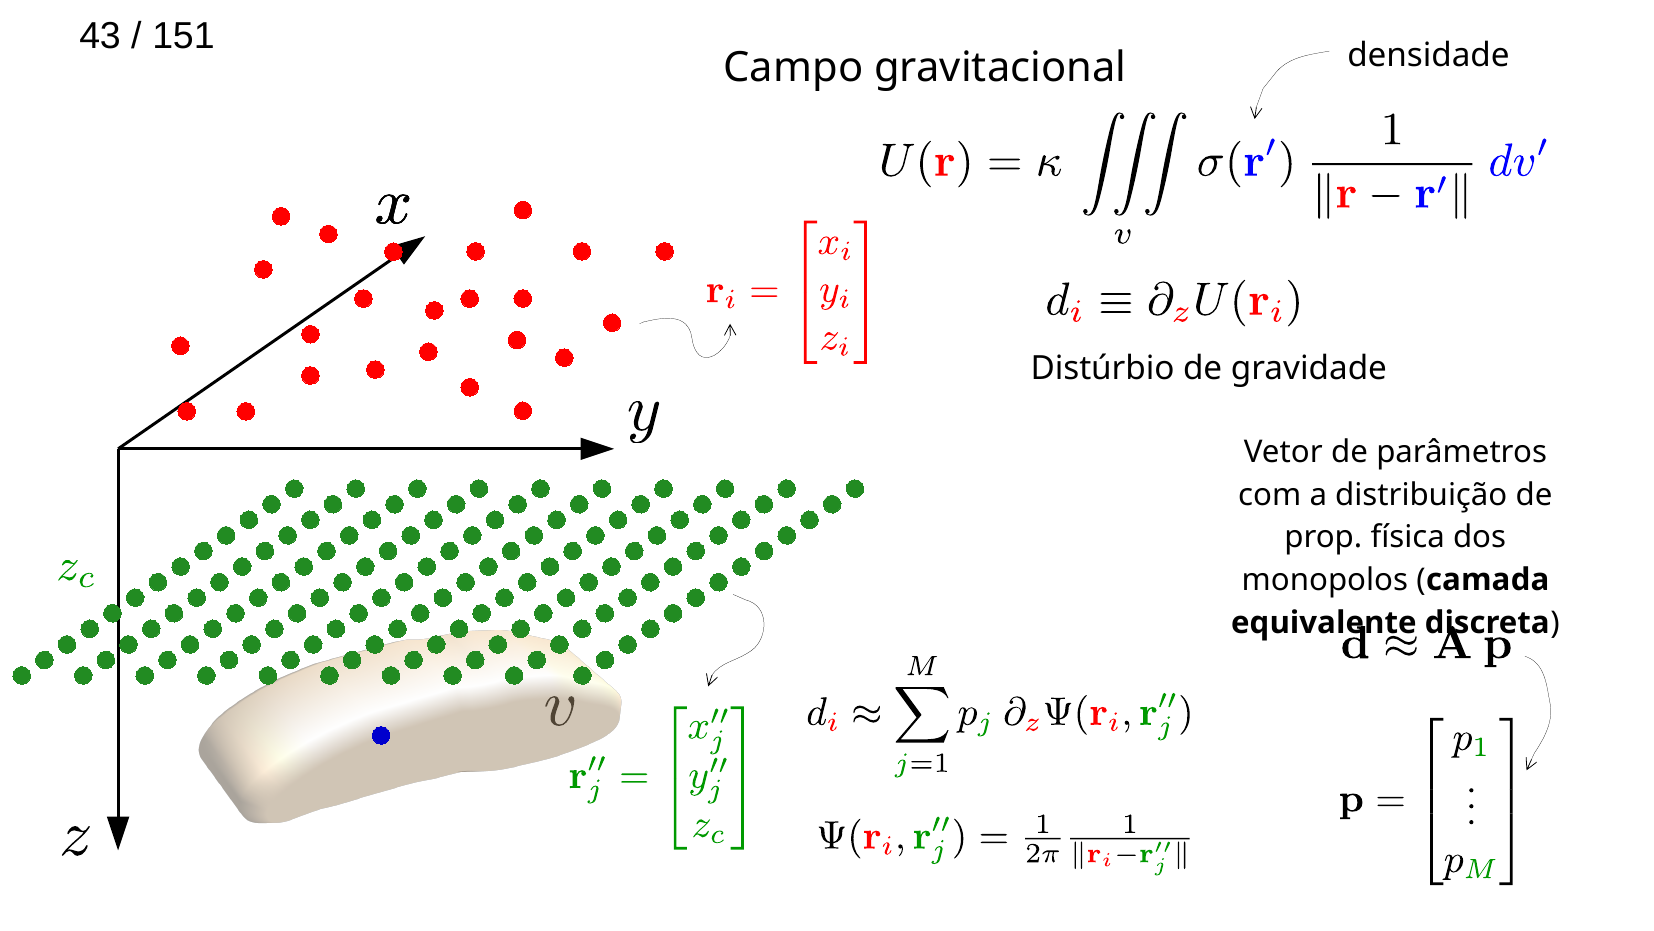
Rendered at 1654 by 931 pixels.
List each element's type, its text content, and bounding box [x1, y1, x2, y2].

text_box [557, 588, 575, 607]
text_box [472, 604, 491, 623]
text_box [301, 366, 320, 385]
text_box [505, 666, 523, 685]
text_box [254, 260, 273, 279]
text_box [249, 588, 268, 607]
picture [374, 194, 413, 224]
text_box [385, 495, 404, 514]
text_box [12, 666, 31, 685]
text_box [366, 360, 385, 379]
text_box [440, 542, 459, 560]
text_box [181, 635, 199, 654]
text_box [135, 666, 154, 685]
text_box [427, 635, 446, 654]
text_box [217, 526, 235, 545]
text_box [550, 635, 569, 654]
text_box [514, 401, 532, 420]
text_box [670, 510, 689, 529]
text_box [755, 495, 773, 514]
text_box [142, 619, 161, 638]
text_box [541, 557, 559, 576]
text_box [573, 242, 591, 261]
text_box [573, 666, 592, 685]
text_box [631, 495, 650, 514]
picture [816, 814, 1190, 876]
text_box Vetor de parâmetros com a distribuição de prop. física dos monopolos (camada equivalente discreta) [1216, 421, 1583, 622]
text_box [327, 619, 345, 638]
text_box [755, 542, 773, 560]
text_box [265, 619, 284, 638]
text_box [187, 588, 206, 607]
text_box [823, 495, 842, 514]
text_box [447, 495, 466, 514]
text_box [404, 651, 423, 669]
text_box [463, 526, 482, 545]
text_box [495, 588, 514, 607]
text_box [625, 542, 644, 560]
text_box [158, 651, 177, 669]
text_box [349, 604, 368, 623]
text_box [518, 573, 537, 592]
text_box [593, 479, 611, 498]
text_box [35, 651, 54, 669]
text_box [288, 604, 306, 623]
text_box [171, 336, 190, 355]
text_box [388, 619, 407, 638]
text_box [242, 635, 261, 654]
text_box [310, 588, 329, 607]
text_box [450, 619, 468, 638]
text_box [103, 604, 122, 623]
text_box [488, 635, 507, 654]
text_box [709, 526, 728, 545]
text_box [618, 588, 637, 607]
text_box [301, 510, 320, 529]
text_box [655, 242, 674, 261]
text_box [586, 526, 605, 545]
text_box [555, 348, 574, 367]
text_box [236, 402, 255, 421]
text_box [119, 635, 138, 654]
text_box [511, 619, 530, 638]
text_box [434, 588, 452, 607]
text_box [641, 619, 660, 638]
picture [59, 826, 93, 856]
text_box [149, 573, 167, 592]
text_box [502, 542, 520, 560]
text_box [384, 242, 403, 261]
text_box [525, 526, 543, 545]
text_box [356, 557, 375, 576]
text_box [272, 573, 290, 592]
text_box [346, 479, 365, 498]
picture [1340, 626, 1513, 668]
picture [566, 704, 759, 852]
text_box [424, 510, 443, 529]
text_box [579, 573, 598, 592]
text_box [603, 313, 621, 332]
text_box Campo gravitacional [708, 29, 1112, 91]
text_box [460, 378, 479, 397]
text_box [395, 573, 413, 592]
text_box [382, 666, 400, 685]
text_box [716, 479, 734, 498]
text_box [470, 479, 488, 498]
text_box [285, 479, 304, 498]
text_box [220, 651, 238, 669]
text_box [570, 495, 589, 514]
text_box [194, 542, 213, 560]
text_box [456, 573, 475, 592]
text_box [301, 325, 320, 344]
text_box [319, 225, 338, 243]
text_box [177, 402, 196, 421]
text_box [419, 342, 438, 361]
text_box [58, 635, 76, 654]
text_box [324, 495, 342, 514]
text_box [777, 526, 796, 545]
text_box [693, 495, 712, 514]
text_box [595, 604, 614, 623]
text_box [379, 542, 397, 560]
text_box [262, 495, 281, 514]
text_box [709, 573, 728, 592]
text_box [126, 588, 145, 607]
text_box [333, 573, 352, 592]
text_box [563, 542, 582, 560]
text_box [197, 666, 216, 685]
text_box [417, 557, 436, 576]
text_box [664, 557, 682, 576]
text_box [513, 289, 532, 308]
text_box [686, 588, 705, 607]
text_box [800, 510, 819, 529]
text_box [278, 526, 297, 545]
text_box [408, 479, 427, 498]
text_box [354, 289, 373, 308]
text_box [411, 604, 430, 623]
text_box [259, 666, 277, 685]
text_box [686, 542, 705, 560]
text_box <number> / 151 [0, 0, 196, 71]
text_box [777, 479, 796, 498]
text_box [641, 573, 660, 592]
text_box [372, 726, 390, 745]
text_box [466, 242, 485, 261]
text_box [732, 557, 751, 576]
text_box [534, 604, 553, 623]
text_box [547, 510, 566, 529]
text_box [343, 651, 361, 669]
picture [56, 560, 95, 588]
text_box [508, 331, 526, 349]
text_box [618, 635, 637, 654]
text_box [573, 619, 592, 638]
text_box Distúrbio de gravidade [1015, 336, 1380, 388]
text_box [226, 604, 245, 623]
text_box [732, 510, 751, 529]
text_box [233, 557, 252, 576]
text_box [165, 604, 183, 623]
text_box [425, 301, 444, 320]
text_box [508, 495, 527, 514]
text_box [272, 207, 290, 226]
text_box [317, 542, 336, 560]
picture [806, 656, 1194, 778]
text_box [460, 289, 479, 308]
text_box [479, 557, 498, 576]
text_box [654, 479, 673, 498]
text_box [365, 635, 384, 654]
text_box [466, 651, 485, 669]
picture [626, 401, 662, 443]
text_box [171, 557, 190, 576]
picture [1337, 716, 1528, 887]
picture [704, 112, 1548, 366]
text_box [486, 510, 504, 529]
text_box [664, 604, 682, 623]
text_box [527, 651, 546, 669]
text_box densidade [1332, 23, 1521, 76]
text_box [294, 557, 313, 576]
text_box [609, 510, 627, 529]
text_box [340, 526, 359, 545]
text_box [210, 573, 229, 592]
text_box [443, 666, 462, 685]
text_box [648, 526, 666, 545]
text_box [531, 479, 550, 498]
text_box [602, 557, 621, 576]
text_box [97, 651, 115, 669]
text_box [363, 510, 381, 529]
text_box [74, 666, 93, 685]
text_box [256, 542, 274, 560]
text_box [401, 526, 420, 545]
text_box [281, 651, 300, 669]
text_box [846, 479, 864, 498]
text_box [304, 635, 323, 654]
text_box [372, 588, 391, 607]
text_box [80, 619, 99, 638]
text_box [514, 201, 532, 219]
picture [1043, 278, 1306, 329]
text_box [320, 666, 339, 685]
text_box [596, 651, 614, 669]
text_box [240, 510, 258, 529]
text_box [203, 619, 222, 638]
